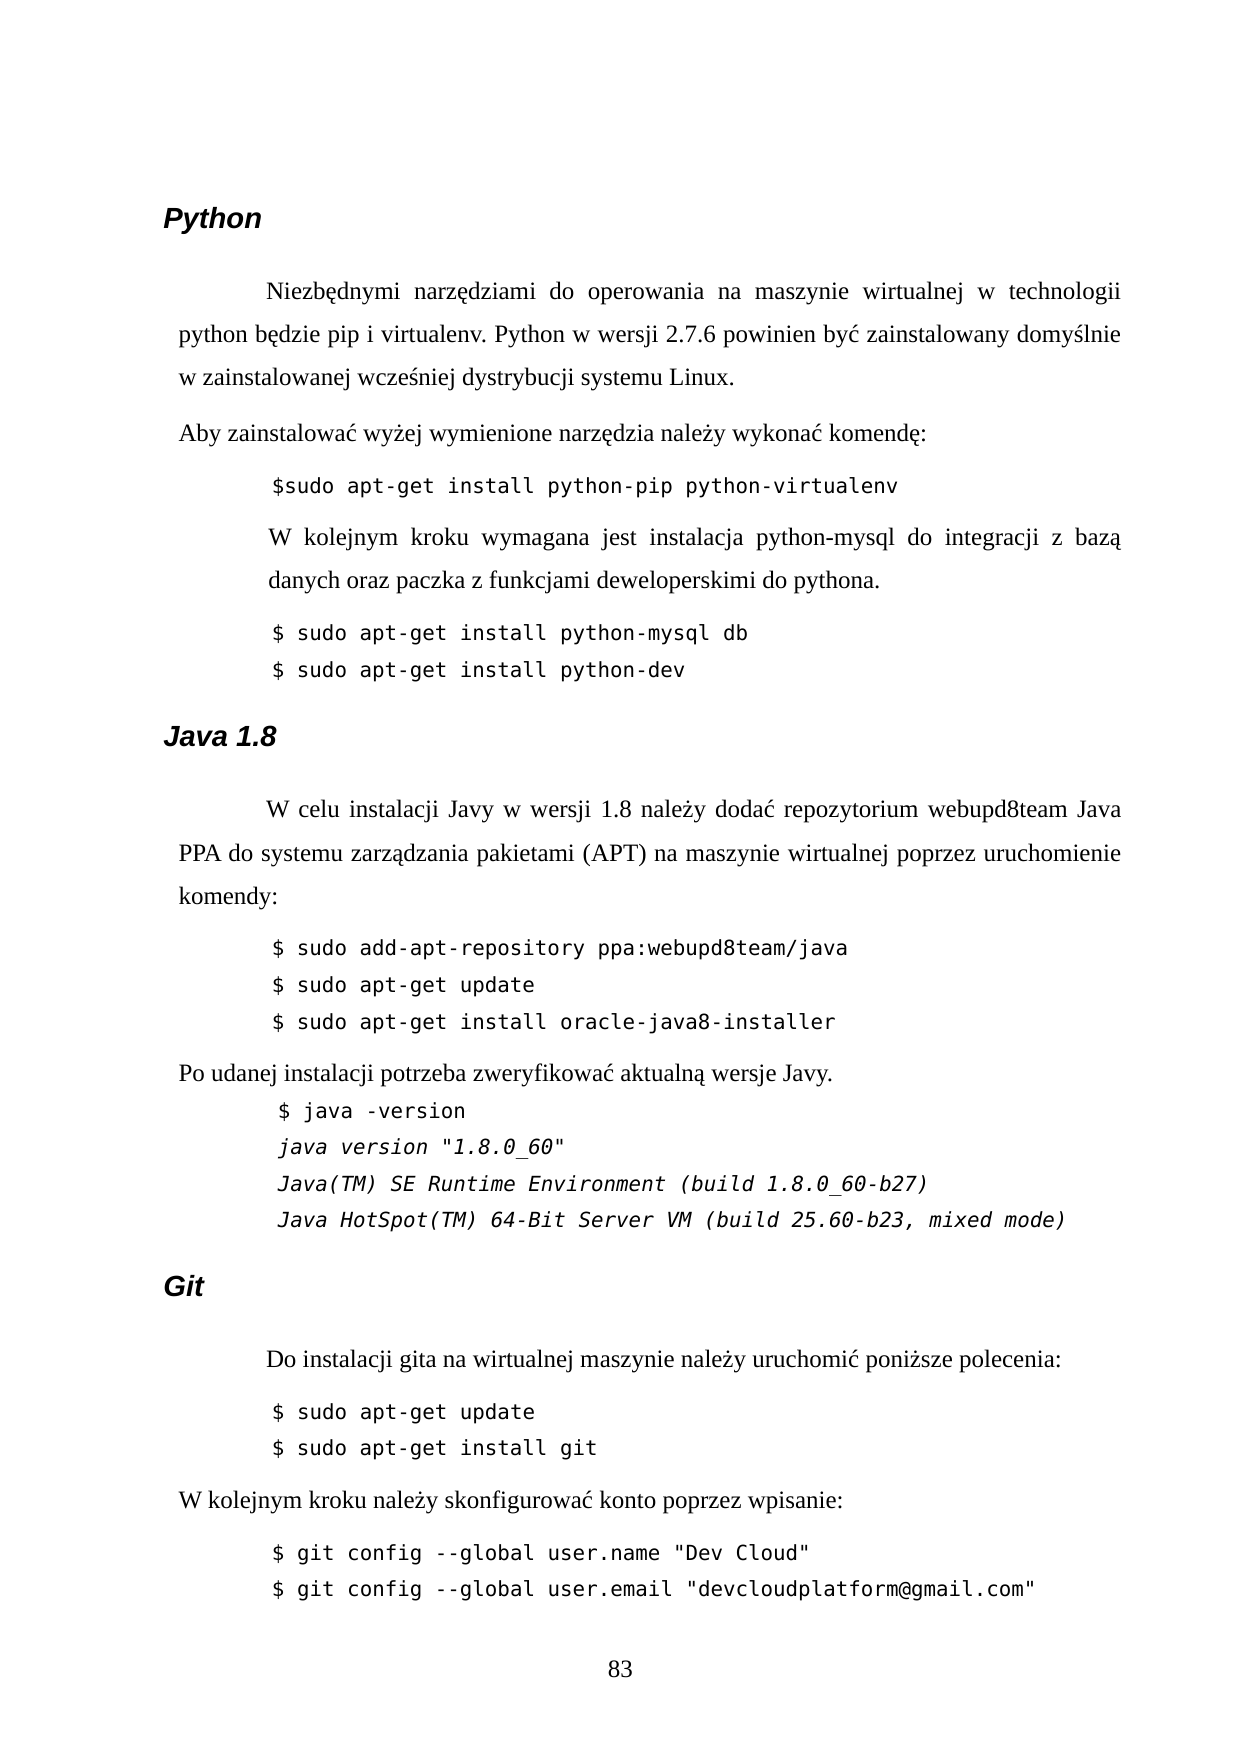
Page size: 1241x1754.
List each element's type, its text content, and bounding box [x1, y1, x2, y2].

text $ git config --global user.name "Dev Cloud" $ git config --global user.email "devcloudplatform@gmail.com" [272, 1541, 1122, 1601]
subtitle Git [118, 1269, 1122, 1303]
subtitle Java 1.8 [118, 719, 1122, 753]
text Niezbędnymi narzędziami do operowania na maszynie wirtualnej w technologii python będzie pip i virtualenv. Python w wersji 2.7.6 powinien być zainstalowany domyślnie w zainstalowanej wcześniej dystrybucji systemu Linux. [178, 276, 1122, 391]
subtitle Python [118, 201, 1122, 235]
text $ sudo add-apt-repository ppa:webupd8team/java [272, 936, 1122, 961]
text Do instalacji gita na wirtualnej maszynie należy uruchomić poniższe polecenia: [178, 1344, 1122, 1373]
list $ sudo apt-get install python-mysql db [272, 621, 1122, 645]
text $ sudo apt-get update $ sudo apt-get install git [272, 1400, 1122, 1460]
text W kolejnym kroku należy skonfigurować konto poprzez wpisanie: [178, 1485, 1122, 1514]
text W celu instalacji Javy w wersji 1.8 należy dodać repozytorium webupd8team Java PPA do systemu zarządzania pakietami (APT) na maszynie wirtualnej poprzez uruchomienie komendy: [178, 794, 1122, 909]
list $sudo apt-get install python-pip python-virtualenv [272, 474, 1122, 498]
text Po udanej instalacji potrzeba zweryfikować aktualną wersje Javy. [178, 1058, 1122, 1086]
text $ sudo apt-get install python-dev [272, 658, 1122, 682]
text $ sudo apt-get update [272, 973, 1122, 997]
list W kolejnym kroku wymagana jest instalacja python-mysql do integracji z bazą danych oraz paczka z funkcjami deweloperskimi do pythona. [231, 522, 1122, 594]
text Aby zainstalować wyżej wymienione narzędzia należy wykonać komendę: [178, 418, 1122, 447]
text $ sudo apt-get install oracle-java8-installer [272, 1010, 1122, 1034]
text $ java -version java version "1.8.0_60" Java(TM) SE Runtime Environment (build 1.8.0_60-b27) Java HotSpot(TM) 64-Bit Server VM (build 25.60-b23, mixed mode) [278, 1099, 1122, 1232]
